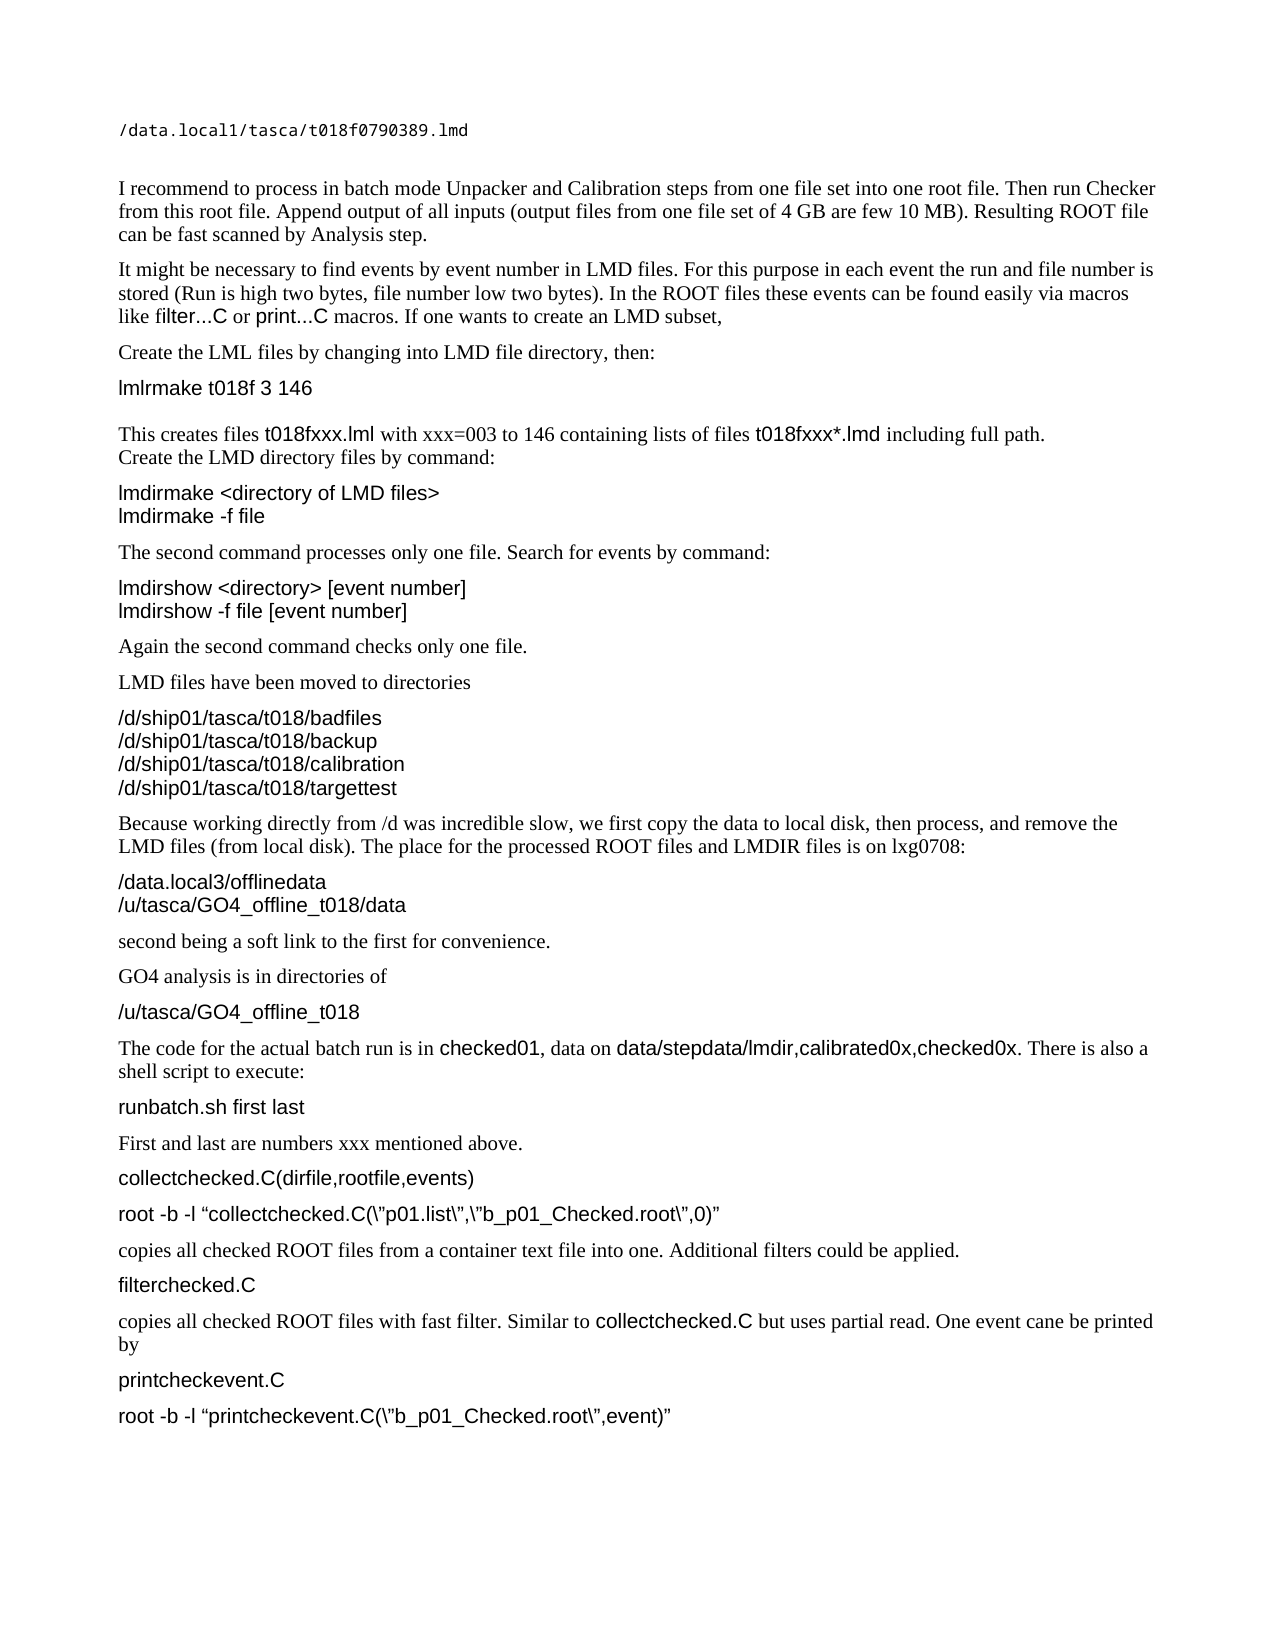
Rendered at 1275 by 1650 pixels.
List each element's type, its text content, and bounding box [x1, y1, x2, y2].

text It might be necessary to find events by event number in LMD files. For this purpose in each event the run and file number is stored (Run is high two bytes, file number low two bytes). In the ROOT files these events can be found easily via macros like filter...C or print...C macros. If one wants to create an LMD subset, [118, 258, 1157, 328]
text second being a soft link to the first for convenience. [118, 929, 1157, 953]
text runbatch.sh first last [118, 1096, 1157, 1119]
text LMD files have been moved to directories [118, 671, 1157, 694]
text /d/ship01/tasca/t018/badfiles /d/ship01/tasca/t018/backup /d/ship01/tasca/t018/calibration /d/ship01/tasca/t018/targettest [118, 706, 1157, 799]
text /u/tasca/GO4_offline_t018 [118, 1001, 1157, 1024]
text Create the LMD directory files by command: [118, 446, 1157, 469]
text collectchecked.C(dirfile,rootfile,events) [118, 1167, 1157, 1190]
text I recommend to process in batch mode Unpacker and Calibration steps from one file set into one root file. Then run Checker from this root file. Append output of all inputs (output files from one file set of 4 GB are few 10 MB). Resulting ROOT file can be fast scanned by Analysis step. [118, 176, 1157, 246]
text GO4 analysis is in directories of [118, 965, 1157, 988]
text Because working directly from /d was incredible slow, we first copy the data to local disk, then process, and remove the LMD files (from local disk). The place for the processed ROOT files and LMDIR files is on lxg0708: [118, 812, 1157, 858]
text The code for the actual batch run is in checked01, data on data/stepdata/lmdir,calibrated0x,checked0x. There is also a shell script to execute: [118, 1037, 1157, 1083]
text copies all checked ROOT files from a container text file into one. Additional filters could be applied. [118, 1238, 1157, 1262]
text This creates files t018fxxx.lml with xxx=003 to 146 containing lists of files t018fxxx*.lmd including full path. [118, 423, 1157, 446]
text printcheckevent.C [118, 1369, 1157, 1392]
text root -b -l “collectchecked.C(\”p01.list\”,\”b_p01_Checked.root\”,0)” [118, 1203, 1157, 1226]
text The second command processes only one file. Search for events by command: [118, 541, 1157, 564]
text copies all checked ROOT files with fast filter. Similar to collectchecked.C but uses partial read. One event cane be printed by [118, 1310, 1157, 1356]
text lmdirshow <directory> [event number] lmdirshow -f file [event number] [118, 576, 1157, 623]
text lmdirmake <directory of LMD files> lmdirmake -f file [118, 482, 1157, 528]
text Again the second command checks only one file. [118, 635, 1157, 658]
text /data.local3/offlinedata /u/tasca/GO4_offline_t018/data [118, 871, 1157, 917]
text filterchecked.C [118, 1274, 1157, 1297]
text /data.local1/tasca/t018f0790389.lmd [118, 118, 1157, 141]
text lmlrmake t018f 3 146 [118, 376, 1157, 399]
text Create the LML files by changing into LMD file directory, then: [118, 341, 1157, 364]
text First and last are numbers xxx mentioned above. [118, 1131, 1157, 1154]
text root -b -l “printcheckevent.C(\”b_p01_Checked.root\”,event)” [118, 1404, 1157, 1428]
